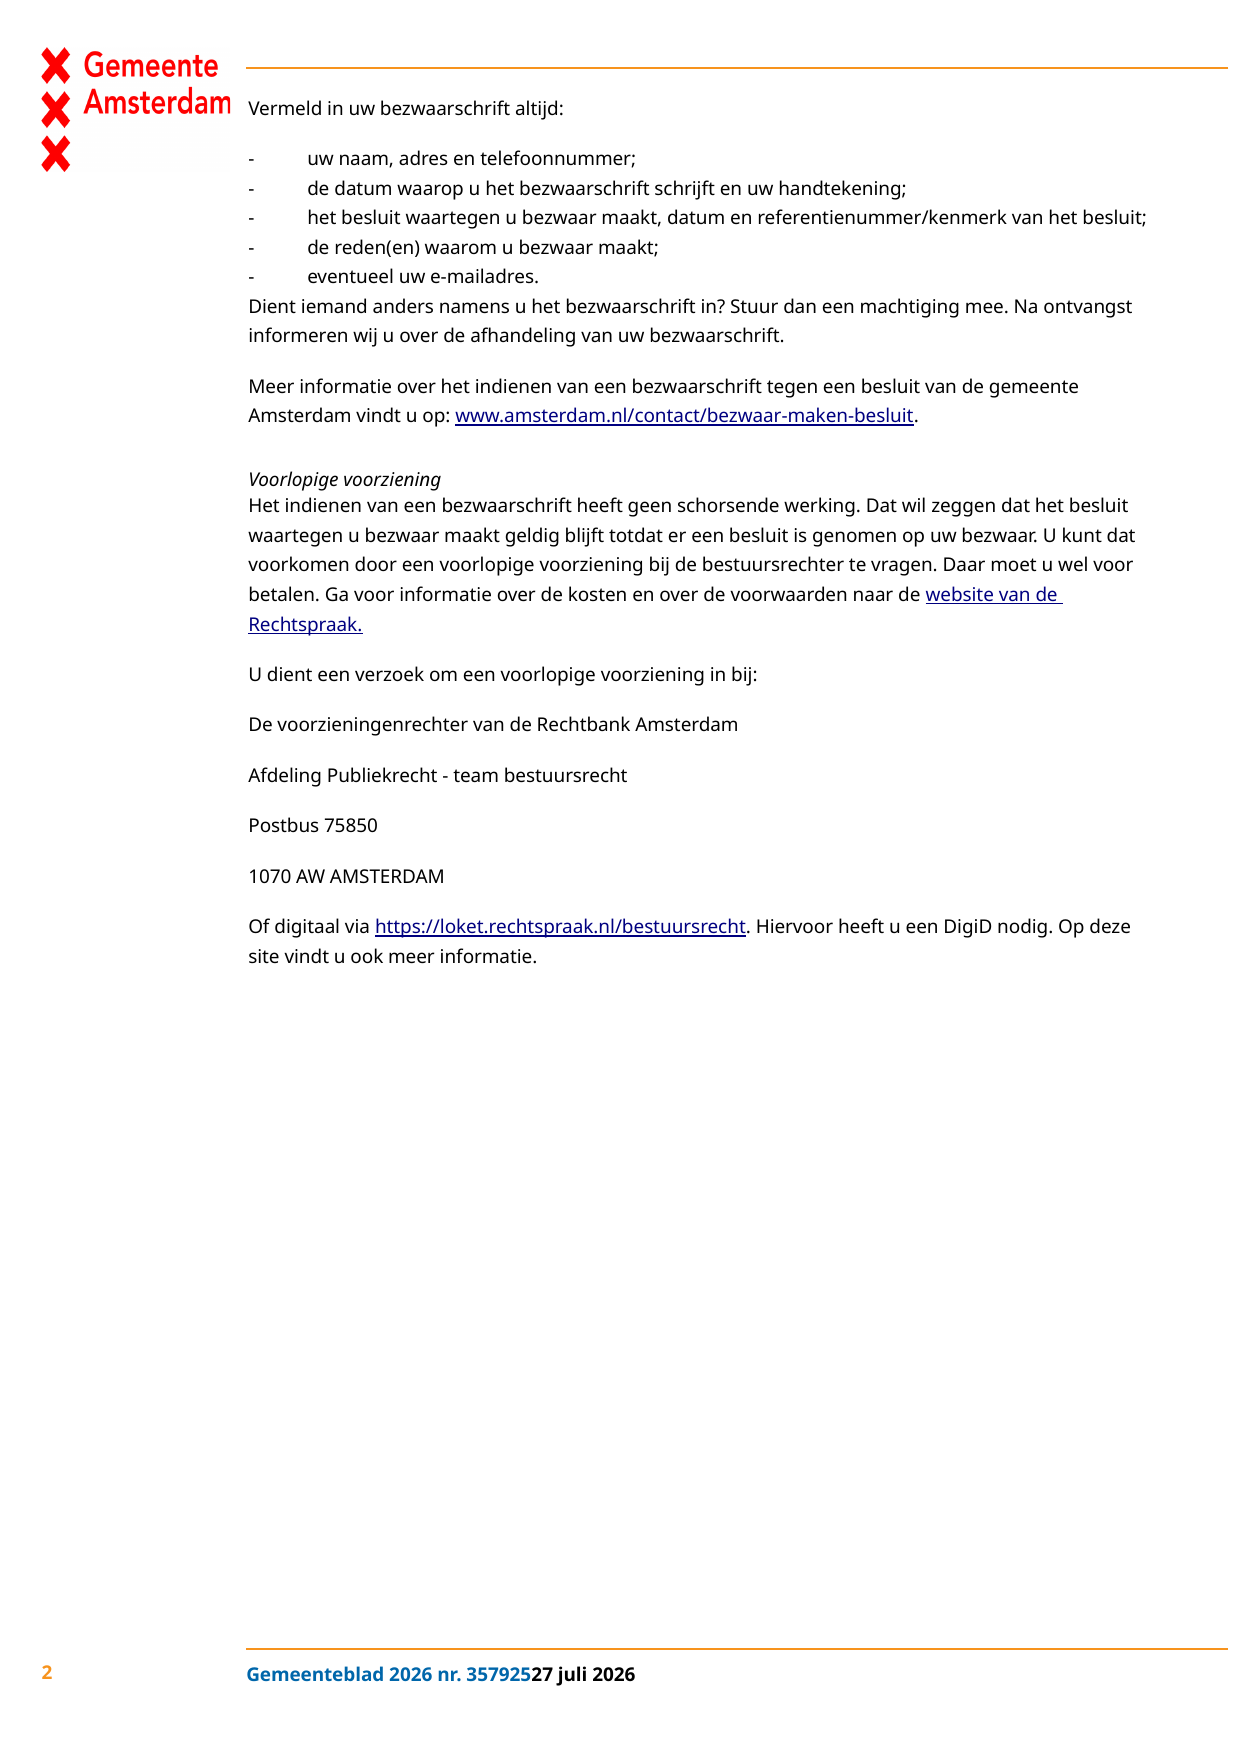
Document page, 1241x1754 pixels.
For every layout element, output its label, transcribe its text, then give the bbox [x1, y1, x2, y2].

text Vermeld in uw bezwaarschrift altijd: [248, 95, 1152, 121]
text Meer informatie over het indienen van een bezwaarschrift tegen een besluit van de gemeente Amsterdam vindt u op: www.amsterdam.nl/contact/bezwaar-maken-besluit. [248, 373, 1152, 428]
list het besluit waartegen u bezwaar maakt, datum en referentienummer/kenmerk van het besluit; [248, 204, 1152, 230]
list uw naam, adres en telefoonnummer; [248, 145, 1152, 171]
list de datum waarop u het bezwaarschrift schrijft en uw handtekening; [248, 175, 1152, 201]
list eventueel uw e-mailadres. [248, 263, 1152, 289]
text Postbus 75850 [248, 812, 1152, 838]
text Afdeling Publiekrecht - team bestuursrecht [248, 762, 1152, 788]
text Voorlopige voorziening [248, 467, 1152, 492]
picture [41, 47, 231, 172]
text 1070 AW AMSTERDAM [248, 863, 1152, 888]
text Het indienen van een bezwaarschrift heeft geen schorsende werking. Dat wil zeggen dat het besluit waartegen u bezwaar maakt geldig blijft totdat er een besluit is genomen op uw bezwaar. U kunt dat voorkomen door een voorlopige voorziening bij de bestuursrechter te vragen. Daar moet u wel voor betalen. Ga voor informatie over de kosten en over de voorwaarden naar de website van de Rechtspraak. [248, 492, 1152, 636]
text Dient iemand anders namens u het bezwaarschrift in? Stuur dan een machtiging mee. Na ontvangst informeren wij u over de afhandeling van uw bezwaarschrift. [248, 293, 1152, 348]
text Of digitaal via https://loket.rechtspraak.nl/bestuursrecht. Hiervoor heeft u een DigiD nodig. Op deze site vindt u ook meer informatie. [248, 913, 1152, 968]
text De voorzieningenrechter van de Rechtbank Amsterdam [248, 712, 1152, 737]
list de reden(en) waarom u bezwaar maakt; [248, 234, 1152, 260]
text U dient een verzoek om een voorlopige voorziening in bij: [248, 661, 1152, 687]
